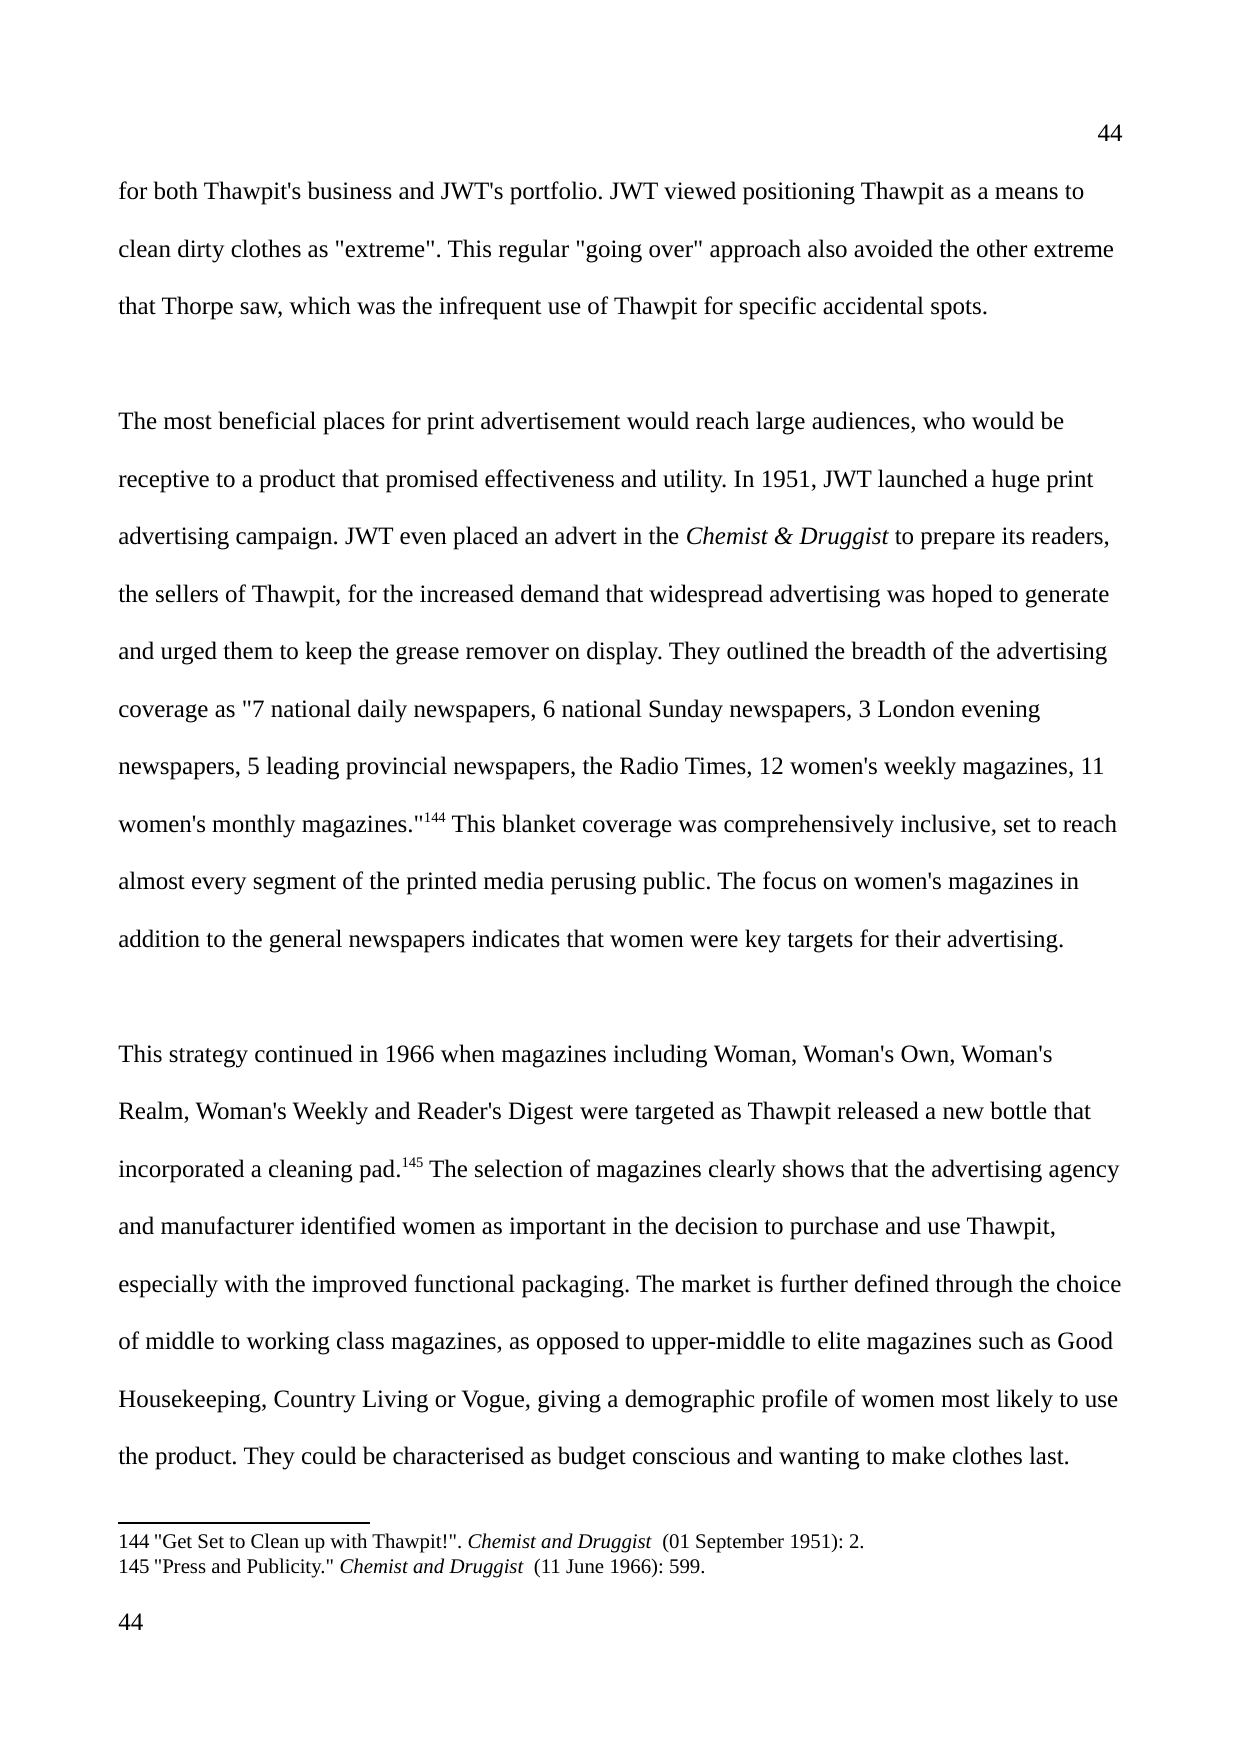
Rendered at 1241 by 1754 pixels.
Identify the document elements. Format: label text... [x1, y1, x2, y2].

text for both Thawpit's business and JWT's portfolio. JWT viewed positioning Thawpit as a means to clean dirty clothes as "extreme". This regular "going over" approach also avoided the other extreme that Thorpe saw, which was the infrequent use of Thawpit for specific accidental spots. [118, 176, 1122, 320]
text "Get Set to Clean up with Thawpit!". Chemist and Druggist (01 September 1951): 2. [118, 1529, 1122, 1553]
text "Press and Publicity." Chemist and Druggist (11 June 1966): 599. [118, 1553, 1122, 1578]
text The most beneficial places for print advertisement would reach large audiences, who would be receptive to a product that promised effectiveness and utility. In 1951, JWT launched a huge print advertising campaign. JWT even placed an advert in the Chemist & Druggist to prepare its readers, the sellers of Thawpit, for the increased demand that widespread advertising was hoped to generate and urged them to keep the grease remover on display. They outlined the breadth of the advertising coverage as "7 national daily newspapers, 6 national Sunday newspapers, 3 London evening newspapers, 5 leading provincial newspapers, the Radio Times, 12 women's weekly magazines, 11 women's monthly magazines." This blanket coverage was comprehensively inclusive, set to reach almost every segment of the printed media perusing public. The focus on women's magazines in addition to the general newspapers indicates that women were key targets for their advertising. [118, 406, 1122, 953]
text This strategy continued in 1966 when magazines including Woman, Woman's Own, Woman's Realm, Woman's Weekly and Reader's Digest were targeted as Thawpit released a new bottle that incorporated a cleaning pad. The selection of magazines clearly shows that the advertising agency and manufacturer identified women as important in the decision to purchase and use Thawpit, especially with the improved functional packaging. The market is further defined through the choice of middle to working class magazines, as opposed to upper-middle to elite magazines such as Good Housekeeping, Country Living or Vogue, giving a demographic profile of women most likely to use the product. They could be characterised as budget conscious and wanting to make clothes last. [118, 1039, 1122, 1470]
